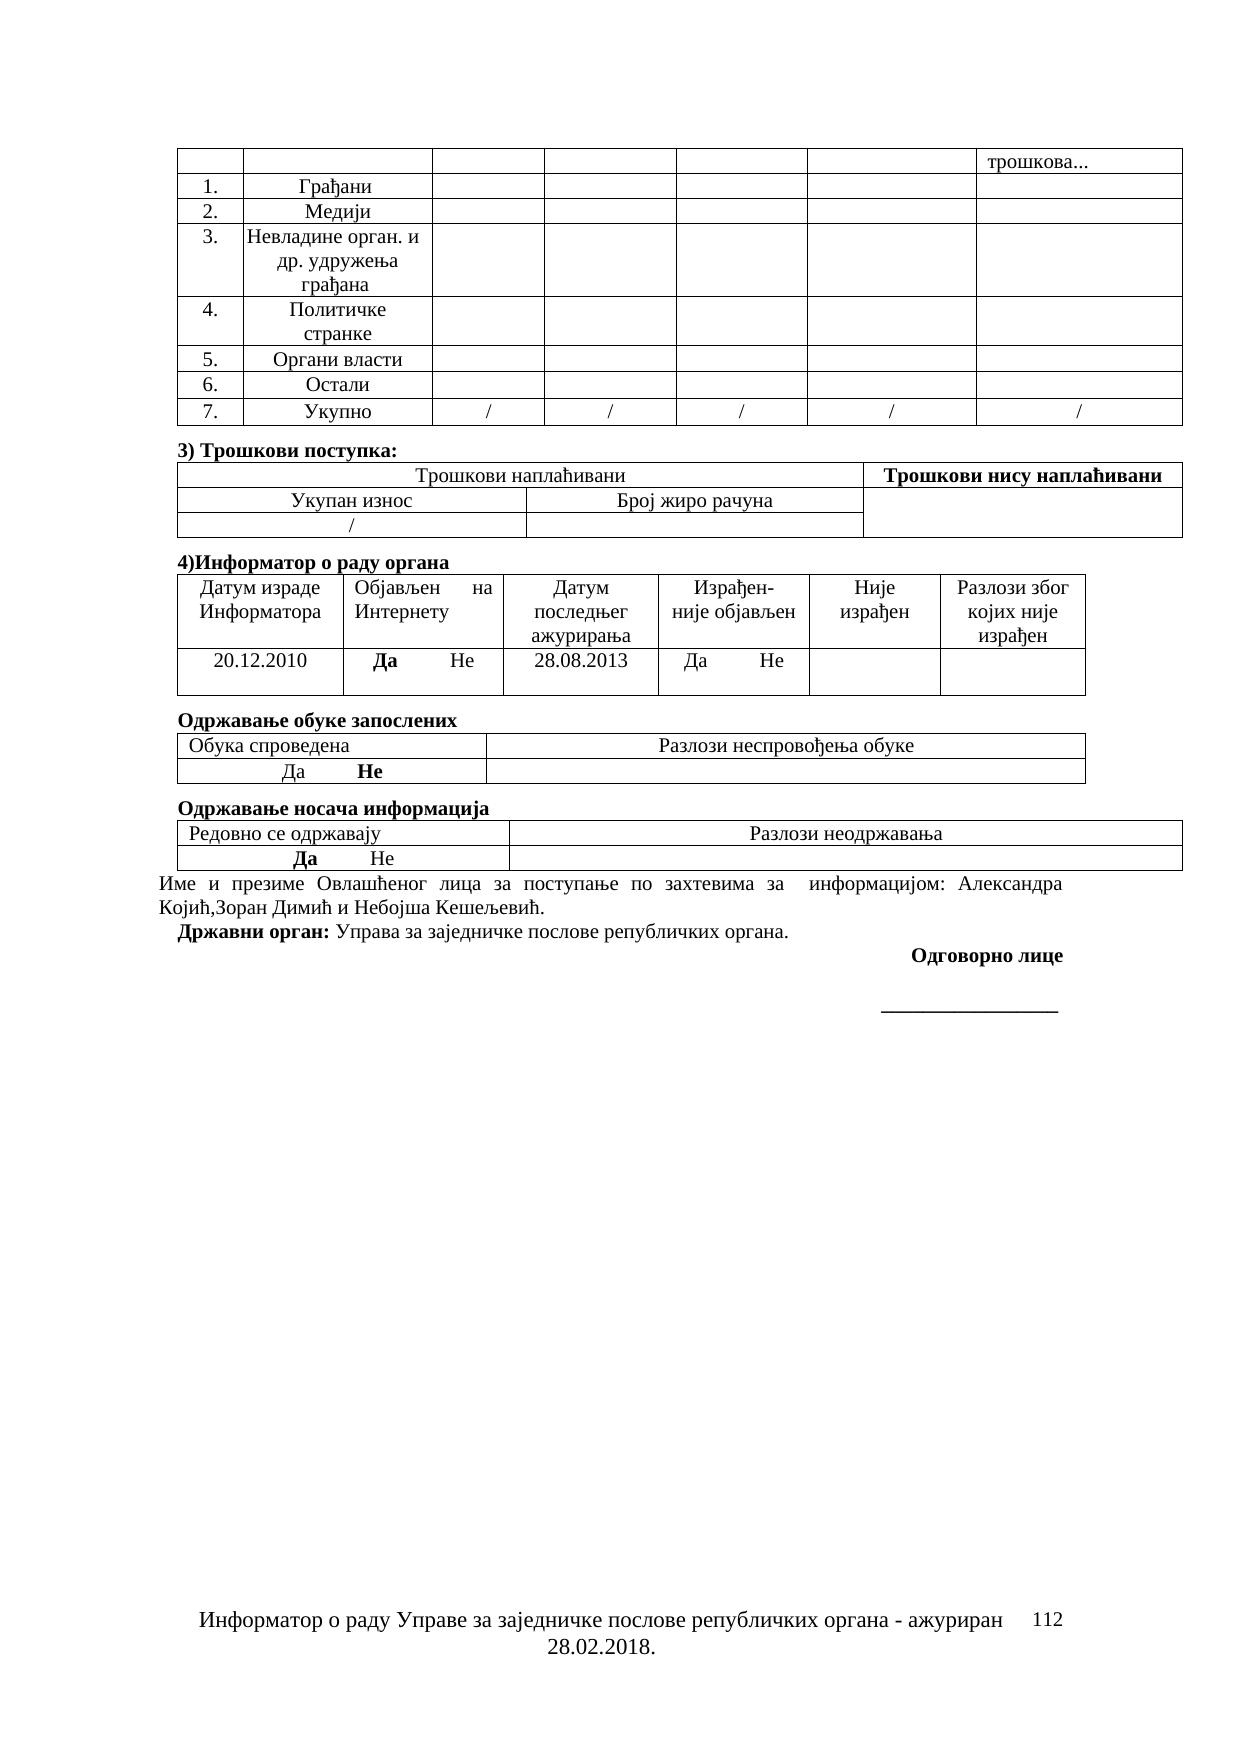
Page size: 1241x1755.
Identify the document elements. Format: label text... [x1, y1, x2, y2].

table_cell [545, 199, 676, 223]
table_cell [977, 174, 1182, 198]
text Одржавање обуке запослених [177, 708, 1063, 732]
text 3) Трошкови поступка: [177, 438, 1063, 462]
table_cell 1. [178, 174, 243, 198]
table_cell [864, 488, 1182, 537]
text _________________ [177, 991, 1063, 1015]
table_header Објављен на Интернету [344, 575, 503, 647]
table_header Разлози неодржавања [510, 821, 1182, 845]
text Одговорно лице [177, 943, 1063, 967]
table_cell [808, 174, 976, 198]
table_cell Да Не [178, 759, 486, 783]
table_header [545, 149, 676, 173]
table_cell Политичке странке [244, 297, 432, 345]
table_cell 20.12.2010 [178, 649, 343, 695]
table_cell 5. [178, 346, 243, 371]
table_header Трошкови нису наплаћивани [864, 463, 1182, 487]
table_cell [545, 224, 676, 296]
table_cell [810, 649, 940, 695]
table_cell [510, 846, 1182, 870]
table_cell [808, 224, 976, 296]
table_cell [977, 372, 1182, 398]
table_cell [808, 199, 976, 223]
table_header Редовно се одржавају [178, 821, 509, 845]
table_cell Остали [244, 372, 432, 398]
table_cell / [977, 399, 1182, 425]
table_cell Медији [244, 199, 432, 223]
table_cell 7. [178, 399, 243, 425]
table_header Обука спроведена [178, 734, 486, 757]
table_cell [527, 513, 863, 537]
table_cell [977, 346, 1182, 371]
table_cell [977, 224, 1182, 296]
table_header Трошкови наплаћивани [178, 463, 863, 487]
table_cell [677, 199, 807, 223]
table_cell [433, 174, 544, 198]
table_cell 28.08.2013 [504, 649, 658, 695]
table_cell [433, 199, 544, 223]
table_header [433, 149, 544, 173]
table_cell Да Не [344, 649, 503, 695]
table_cell [977, 297, 1182, 345]
table_header [244, 149, 432, 173]
table_cell 2. [178, 199, 243, 223]
table_cell [545, 372, 676, 398]
table_cell / [545, 399, 676, 425]
table_cell Oргани власти [244, 346, 432, 371]
table_cell Укупно [244, 399, 432, 425]
table_cell [545, 346, 676, 371]
table_cell [433, 297, 544, 345]
table_cell [677, 346, 807, 371]
table_header Израђен- није објављен [659, 575, 809, 647]
table_cell [977, 199, 1182, 223]
table_header Разлози због којих није израђен [941, 575, 1085, 647]
table_header [677, 149, 807, 173]
table_cell / [808, 399, 976, 425]
table_header Датум последњег ажурирања [504, 575, 658, 647]
text Одржавање носача информација [177, 796, 1063, 820]
table_cell 4. [178, 297, 243, 345]
table_header Датум израде Информатора [178, 575, 343, 647]
table_cell [808, 372, 976, 398]
table_header Разлози неспровођења обуке [487, 734, 1085, 757]
table_cell Да Не [659, 649, 809, 695]
table_cell [545, 174, 676, 198]
table_cell Грађани [244, 174, 432, 198]
table_cell / [677, 399, 807, 425]
table_cell [808, 297, 976, 345]
table_cell [941, 649, 1085, 695]
table_header [808, 149, 976, 173]
table_cell [677, 297, 807, 345]
table_cell / [433, 399, 544, 425]
table_cell Невладине орган. и др. удружења грађана [244, 224, 432, 296]
table_cell / [178, 513, 526, 537]
table_cell [433, 346, 544, 371]
table_cell [677, 174, 807, 198]
table_header [178, 149, 243, 173]
text Име и презиме Овлашћеног лица за поступање по захтевима за информацијом: Александра Којић,Зоран Димић и Небојша Кешељевић. [158, 871, 1063, 919]
table_cell 6. [178, 372, 243, 398]
table_cell [677, 372, 807, 398]
text 4)Информатор о раду органа [177, 550, 1063, 574]
table_cell Укупан износ [178, 488, 526, 512]
table_cell [677, 224, 807, 296]
table_cell Број жиро рачуна [527, 488, 863, 512]
table_cell Да Не [178, 846, 509, 870]
table_cell [433, 224, 544, 296]
table_cell [487, 759, 1085, 783]
table_header трошкова... [977, 149, 1182, 173]
text Државни орган: Управа за заједничке послове републичких органа. [177, 919, 1063, 943]
table_cell [545, 297, 676, 345]
table_cell [433, 372, 544, 398]
table_header Није израђен [810, 575, 940, 647]
table_cell 3. [178, 224, 243, 296]
table_cell [808, 346, 976, 371]
